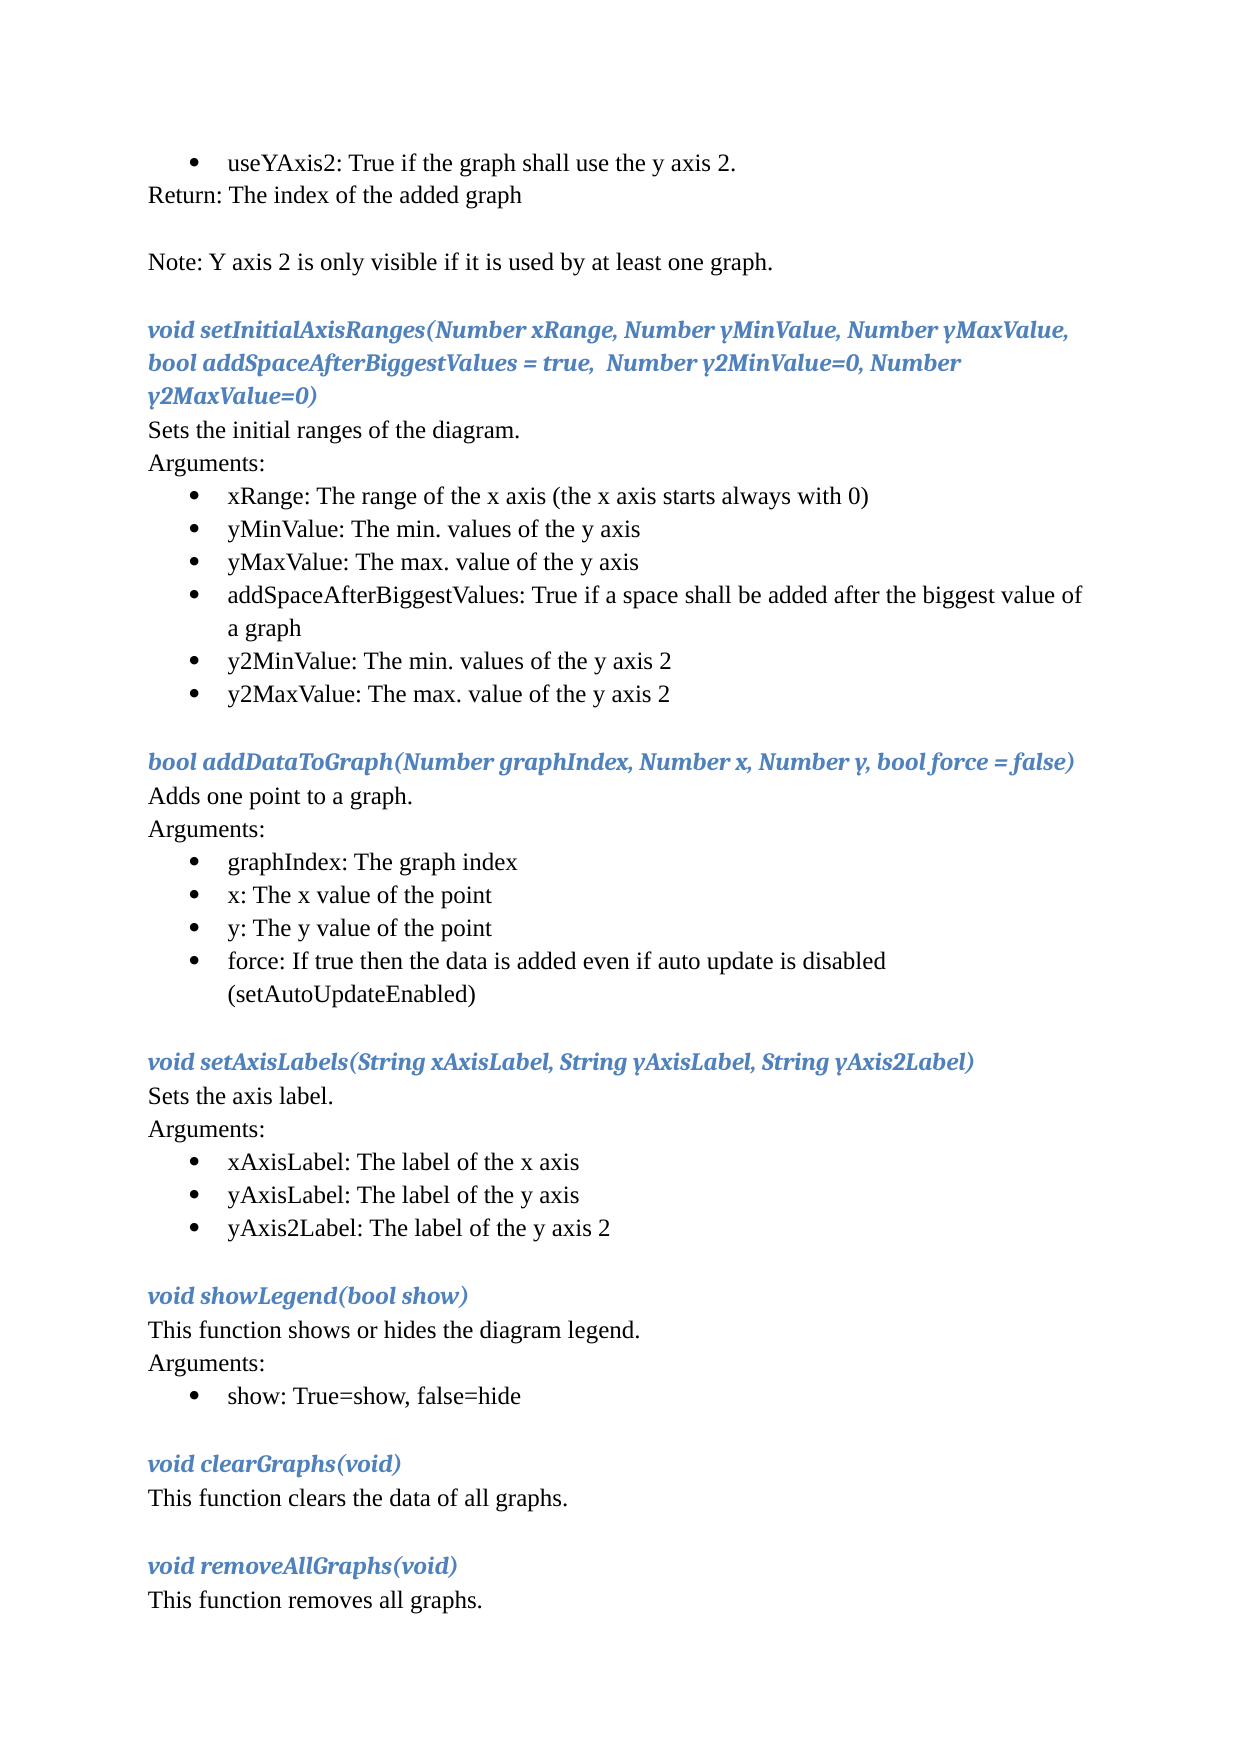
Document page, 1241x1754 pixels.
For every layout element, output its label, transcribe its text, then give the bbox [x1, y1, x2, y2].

list yAxisLabel: The label of the y axis [190, 1180, 1093, 1209]
list xAxisLabel: The label of the x axis [190, 1147, 1093, 1176]
subtitle void setInitialAxisRanges(Number xRange, Number yMinValue, Number yMaxValue, bool addSpaceAfterBiggestValues = true, Number y2MinValue=0, Number y2MaxValue=0) [148, 316, 1093, 410]
text Sets the initial ranges of the diagram. [148, 415, 1093, 443]
text Arguments: [148, 448, 1093, 476]
text This function removes all graphs. [148, 1585, 1093, 1614]
text Arguments: [148, 1114, 1093, 1143]
list y2MinValue: The min. values of the y axis 2 [190, 646, 1093, 674]
list x: The x value of the point [190, 880, 1093, 909]
subtitle void clearGraphs(void) [148, 1450, 1093, 1479]
subtitle void setAxisLabels(String xAxisLabel, String yAxisLabel, String yAxis2Label) [148, 1048, 1093, 1077]
list yMinValue: The min. values of the y axis [190, 514, 1093, 542]
list force: If true then the data is added even if auto update is disabled (setAutoUpdateEnabled) [190, 946, 1093, 1008]
subtitle void showLegend(bool show) [148, 1282, 1093, 1311]
list xRange: The range of the x axis (the x axis starts always with 0) [190, 481, 1093, 509]
list useYAxis2: True if the graph shall use the y axis 2. [190, 148, 1093, 176]
text Return: The index of the added graph [148, 181, 1093, 209]
text Sets the axis label. [148, 1081, 1093, 1110]
list y2MaxValue: The max. value of the y axis 2 [190, 679, 1093, 708]
list graphIndex: The graph index [190, 847, 1093, 876]
text Arguments: [148, 1348, 1093, 1377]
text This function clears the data of all graphs. [148, 1483, 1093, 1512]
subtitle bool addDataToGraph(Number graphIndex, Number x, Number y, bool force = false) [148, 748, 1093, 777]
subtitle void removeAllGraphs(void) [148, 1552, 1093, 1581]
list yMaxValue: The max. value of the y axis [190, 547, 1093, 576]
list yAxis2Label: The label of the y axis 2 [190, 1213, 1093, 1242]
text Note: Y axis 2 is only visible if it is used by at least one graph. [148, 247, 1093, 275]
list addSpaceAfterBiggestValues: True if a space shall be added after the biggest value of a graph [190, 580, 1093, 642]
list y: The y value of the point [190, 913, 1093, 942]
text This function shows or hides the diagram legend. [148, 1315, 1093, 1344]
text Adds one point to a graph. [148, 781, 1093, 809]
list show: True=show, false=hide [190, 1381, 1093, 1410]
text Arguments: [148, 814, 1093, 843]
